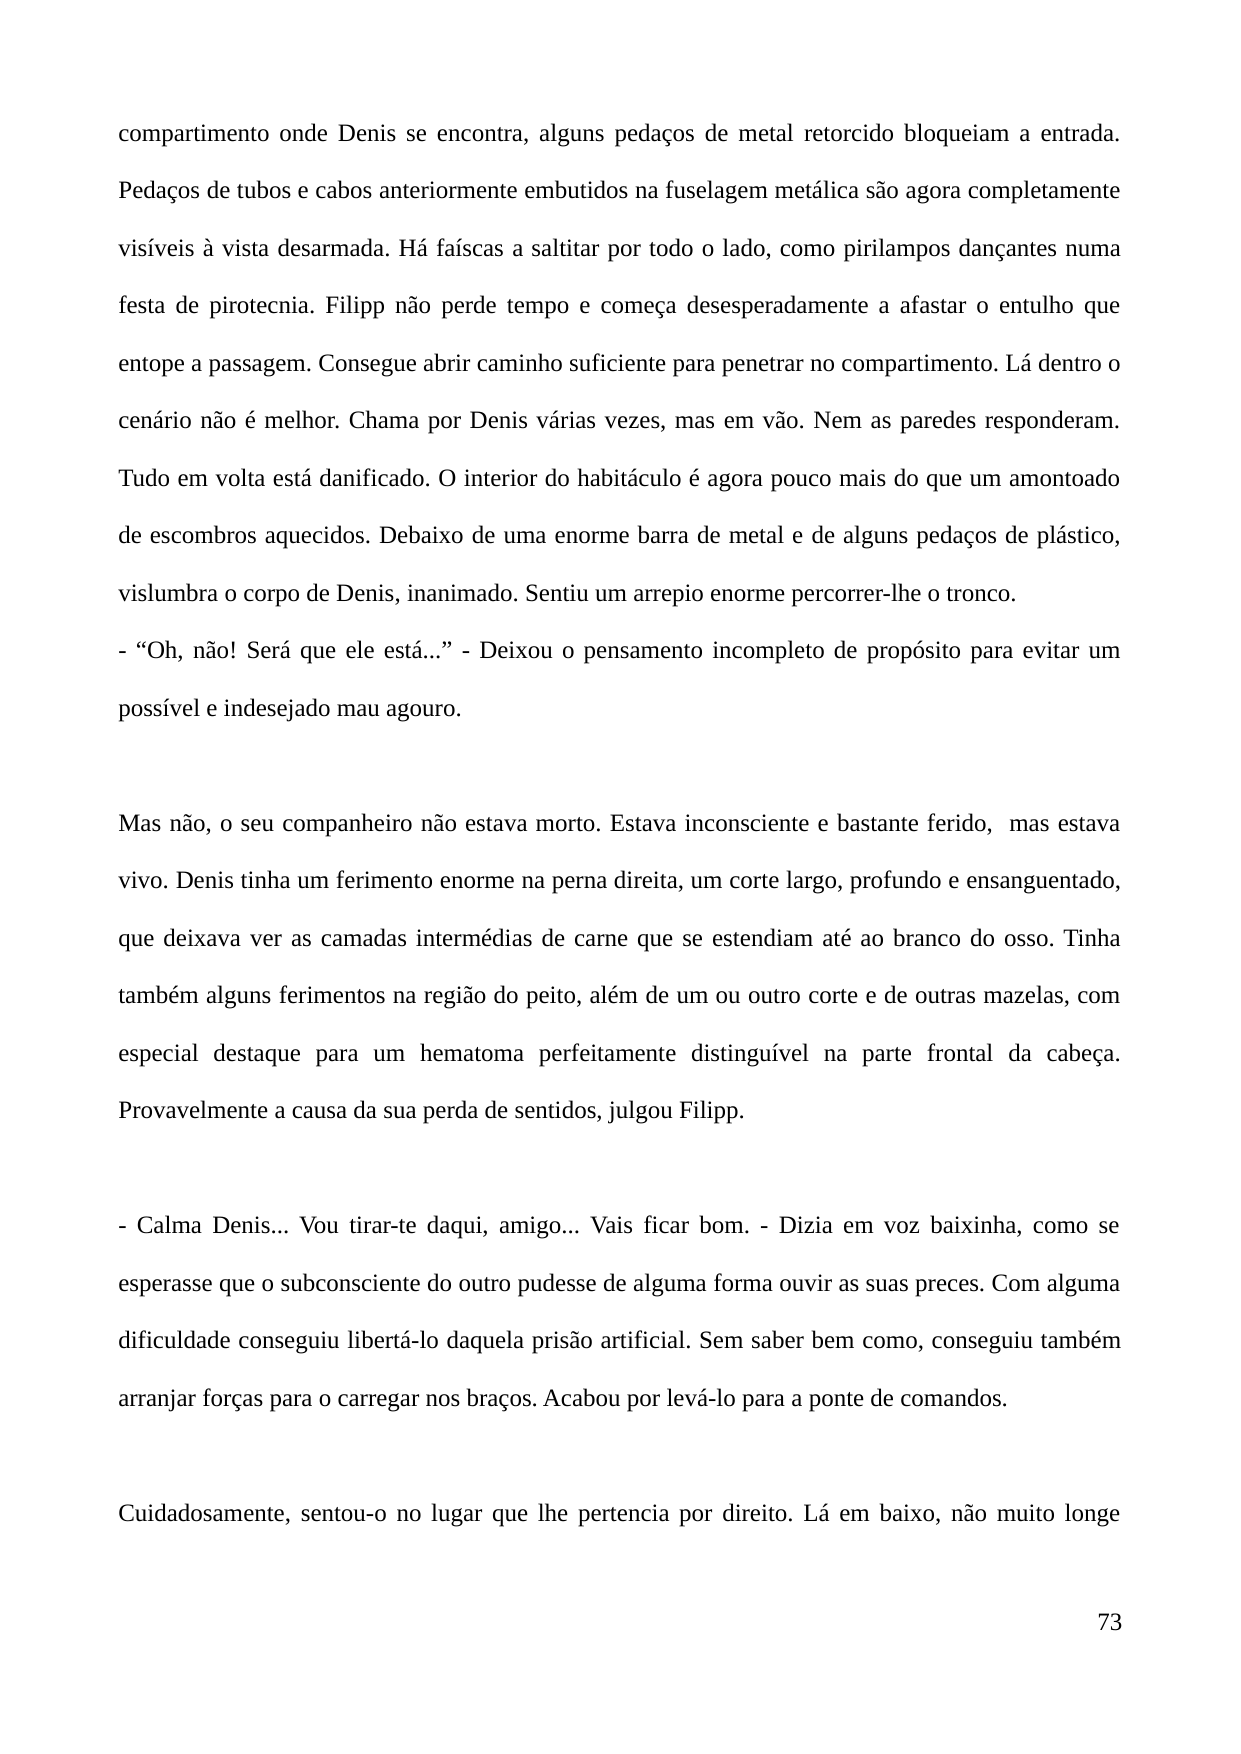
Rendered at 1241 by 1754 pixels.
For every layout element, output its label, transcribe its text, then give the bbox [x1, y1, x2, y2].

text Mas não, o seu companheiro não estava morto. Estava inconsciente e bastante ferido, mas estava vivo. Denis tinha um ferimento enorme na perna direita, um corte largo, profundo e ensanguentado, que deixava ver as camadas intermédias de carne que se estendiam até ao branco do osso. Tinha também alguns ferimentos na região do peito, além de um ou outro corte e de outras mazelas, com especial destaque para um hematoma perfeitamente distinguível na parte frontal da cabeça. Provavelmente a causa da sua perda de sentidos, julgou Filipp. [118, 808, 1122, 1124]
text - “Oh, não! Será que ele está...” - Deixou o pensamento incompleto de propósito para evitar um possível e indesejado mau agouro. [118, 636, 1122, 722]
text Cuidadosamente, sentou-o no lugar que lhe pertencia por direito. Lá em baixo, não muito longe [118, 1498, 1122, 1527]
text compartimento onde Denis se encontra, alguns pedaços de metal retorcido bloqueiam a entrada. Pedaços de tubos e cabos anteriormente embutidos na fuselagem metálica são agora completamente visíveis à vista desarmada. Há faíscas a saltitar por todo o lado, como pirilampos dançantes numa festa de pirotecnia. Filipp não perde tempo e começa desesperadamente a afastar o entulho que entope a passagem. Consegue abrir caminho suficiente para penetrar no compartimento. Lá dentro o cenário não é melhor. Chama por Denis várias vezes, mas em vão. Nem as paredes responderam. Tudo em volta está danificado. O interior do habitáculo é agora pouco mais do que um amontoado de escombros aquecidos. Debaixo de uma enorme barra de metal e de alguns pedaços de plástico, vislumbra o corpo de Denis, inanimado. Sentiu um arrepio enorme percorrer-lhe o tronco. [118, 118, 1122, 607]
text - Calma Denis... Vou tirar-te daqui, amigo... Vais ficar bom. - Dizia em voz baixinha, como se esperasse que o subconsciente do outro pudesse de alguma forma ouvir as suas preces. Com alguma dificuldade conseguiu libertá-lo daquela prisão artificial. Sem saber bem como, conseguiu também arranjar forças para o carregar nos braços. Acabou por levá-lo para a ponte de comandos. [118, 1211, 1122, 1412]
